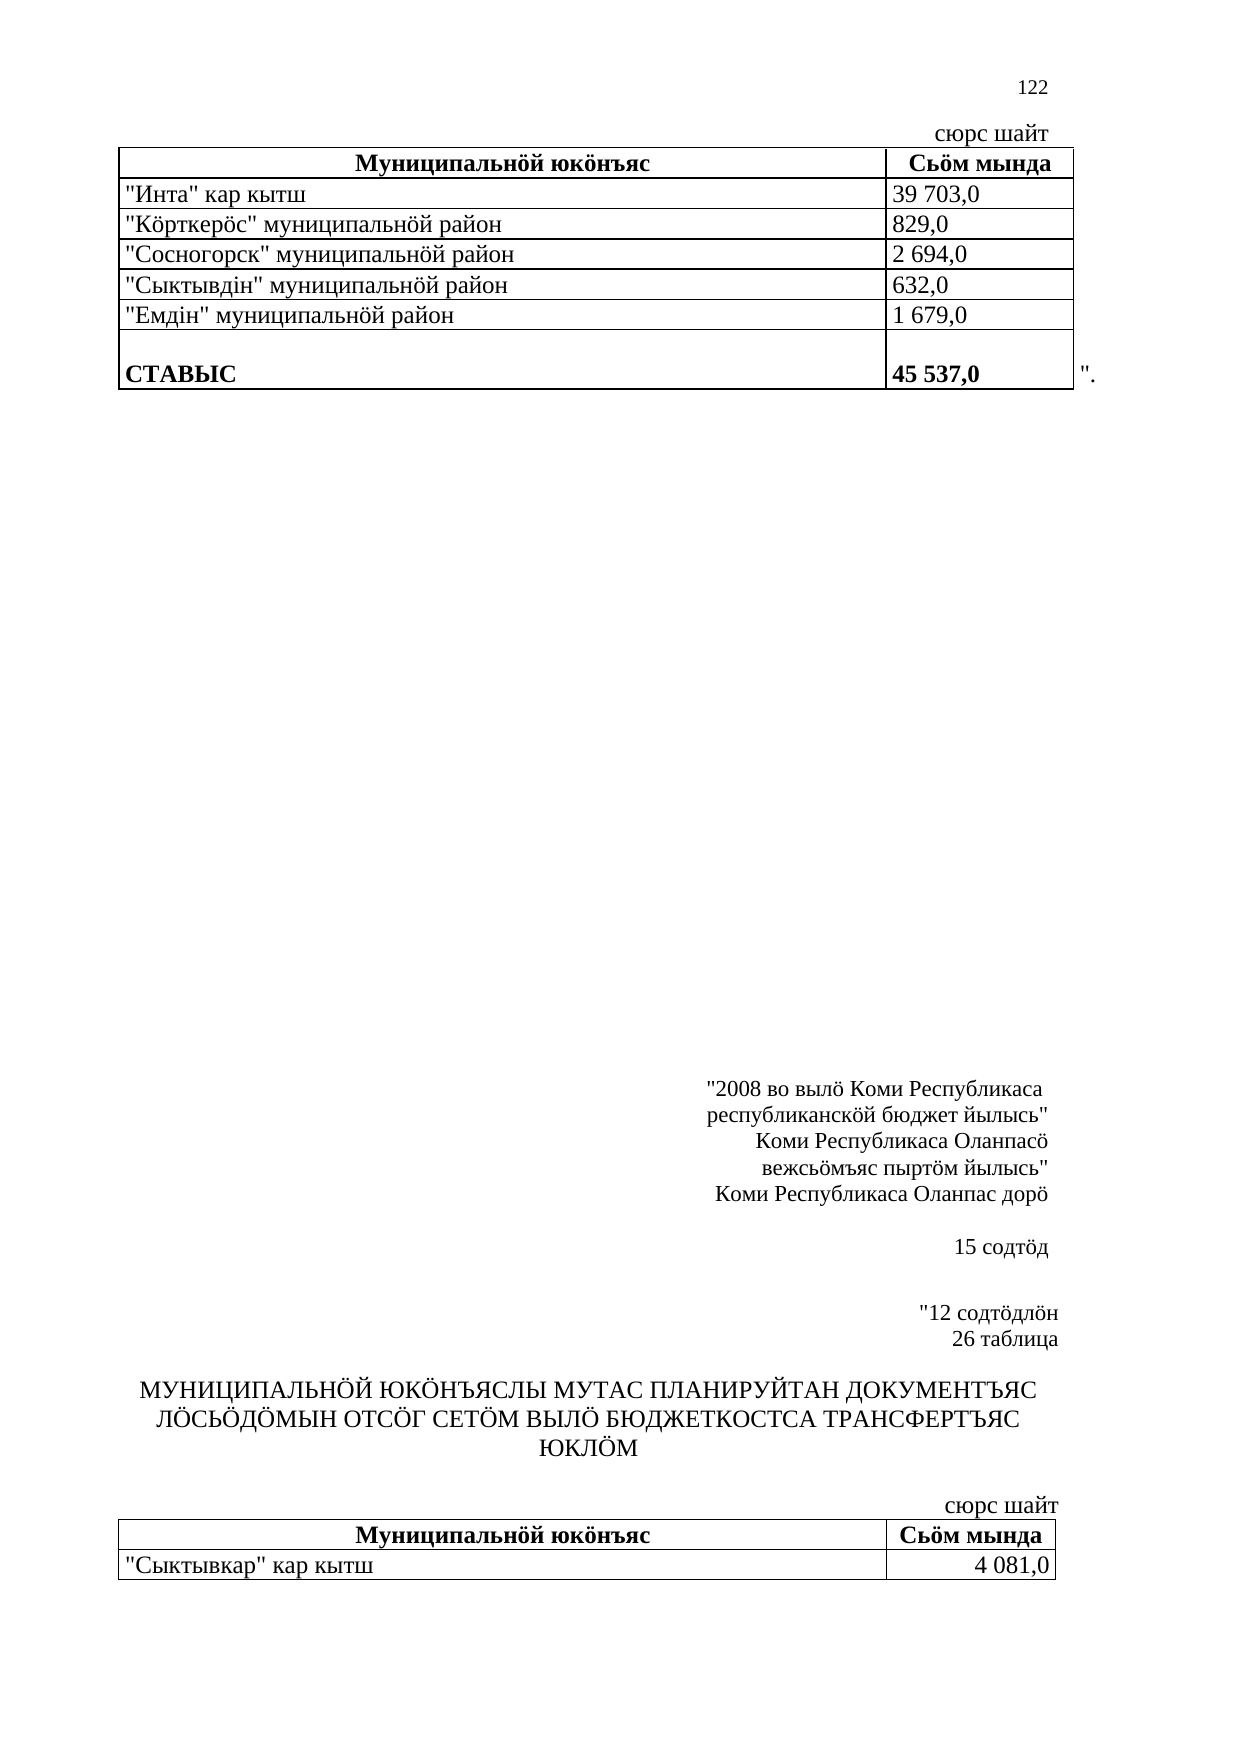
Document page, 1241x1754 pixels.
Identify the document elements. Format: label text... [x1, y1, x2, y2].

table_cell [1074, 268, 1111, 298]
table_cell 45 537,0 [887, 330, 1073, 388]
table_header [1056, 1519, 1093, 1549]
text республиканскöй бюджет йылысь" [118, 1101, 1048, 1127]
text Коми Республикаса Оланпасö [118, 1127, 1048, 1154]
table_cell [1074, 208, 1111, 238]
table_cell 632,0 [887, 270, 1073, 298]
text 15 содтöд [118, 1233, 1048, 1259]
table_header Муниципальнöй юкöнъяс [120, 148, 886, 177]
text сюрс шайт [118, 1490, 1058, 1519]
table_header Сьöм мында [887, 148, 1073, 177]
text Коми Республикаса Оланпас дорö [118, 1180, 1048, 1206]
text МУНИЦИПАЛЬНÖЙ ЮКÖНЪЯСЛЫ МУТАС ПЛАНИРУЙТАН ДОКУМЕНТЪЯС ЛÖСЬÖДÖМЫН ОТСÖГ СЕТÖМ ВЫЛÖ БЮДЖЕТКОСТСА ТРАНСФЕРТЪЯС ЮКЛÖМ [118, 1375, 1058, 1462]
table_cell 829,0 [887, 209, 1073, 238]
text "12 содтöдлöн [118, 1299, 1058, 1325]
text сюрс шайт [118, 118, 1048, 147]
text вежсьöмъяс пыртöм йылысь" [118, 1154, 1048, 1180]
table_cell [1056, 1549, 1093, 1579]
text "2008 во вылö Коми Республикаса [118, 1075, 1048, 1101]
table_cell "Емдін" муниципальнöй район [120, 300, 885, 329]
table_cell "Кöрткерöс" муниципальнöй район [120, 209, 885, 238]
table_cell [1074, 238, 1111, 268]
table_cell [1074, 299, 1111, 329]
table_header Муниципальнöй юкöнъяс [119, 1520, 886, 1549]
table_cell 2 694,0 [887, 240, 1073, 268]
table_cell 1 679,0 [887, 300, 1073, 329]
table_cell "Инта" кар кытш [120, 179, 885, 207]
table_cell 4 081,0 [887, 1550, 1055, 1579]
table_cell СТАВЫС [120, 330, 885, 388]
table_header [1074, 147, 1111, 177]
table_cell "Сыктывдін" муниципальнöй район [120, 270, 885, 298]
table_cell 39 703,0 [887, 179, 1073, 207]
table_cell "Сыктывкар" кар кытш [119, 1550, 886, 1579]
table_cell "Сосногорск" муниципальнöй район [120, 240, 885, 268]
table_header Сьöм мында [887, 1520, 1055, 1549]
table_cell [1074, 177, 1111, 207]
table_cell ". [1074, 329, 1111, 388]
text 26 таблица [118, 1325, 1058, 1351]
